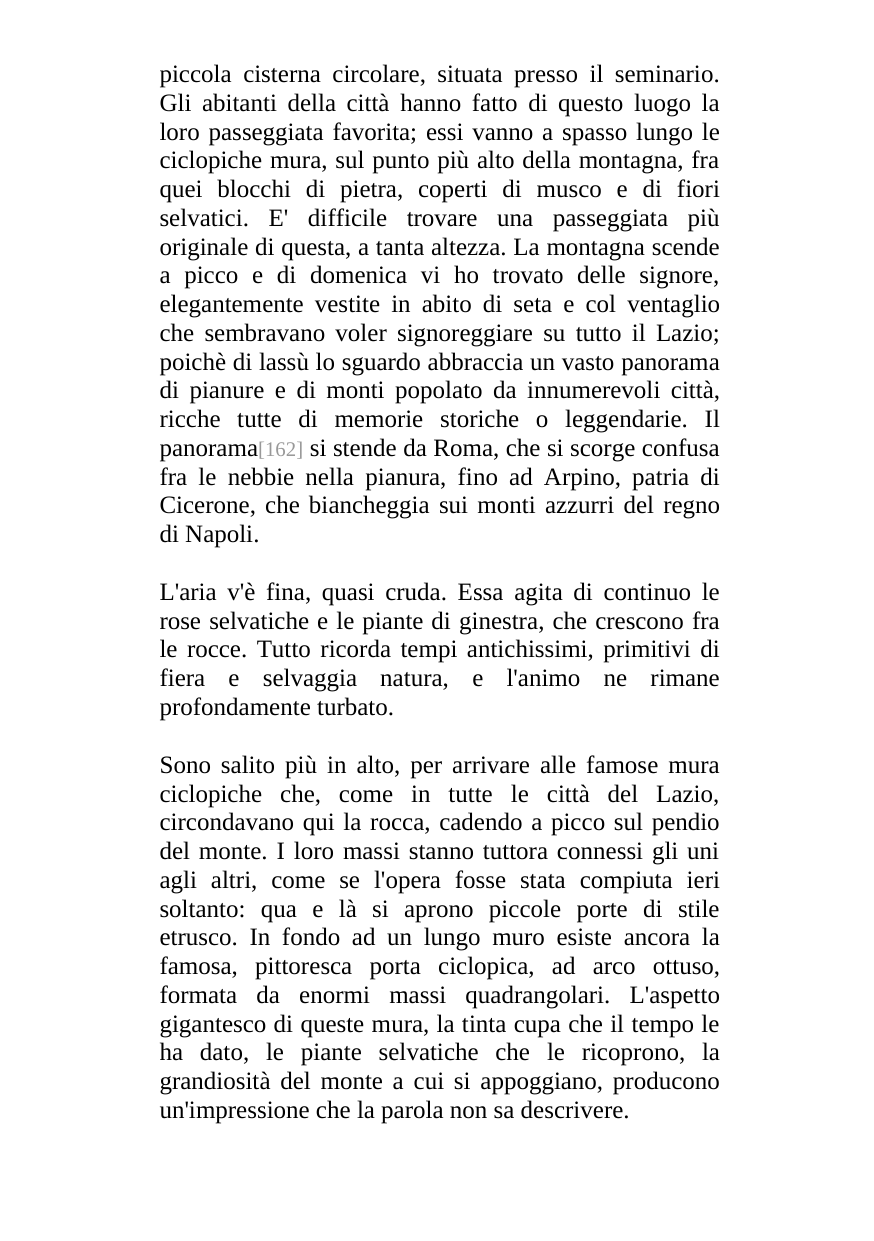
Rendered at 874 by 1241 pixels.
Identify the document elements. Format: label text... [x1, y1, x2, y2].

text L'aria v'è fina, quasi cruda. Essa agita di continuo le rose selvatiche e le piante di ginestra, che crescono fra le rocce. Tutto ricorda tempi antichissimi, primitivi di fiera e selvaggia natura, e l'animo ne rimane profondamente turbato. [159, 577, 720, 721]
text Sono salito più in alto, per arrivare alle famose mura ciclopiche che, come in tutte le città del Lazio, circondavano qui la rocca, cadendo a picco sul pendio del monte. I loro massi stanno tuttora connessi gli uni agli altri, come se l'opera fosse stata compiuta ieri soltanto: qua e là si aprono piccole porte di stile etrusco. In fondo ad un lungo muro esiste ancora la famosa, pittoresca porta ciclopica, ad arco ottuso, formata da enormi massi quadrangolari. L'aspetto gigantesco di queste mura, la tinta cupa che il tempo le ha dato, le piante selvatiche che le ricoprono, la grandiosità del monte a cui si appoggiano, producono un'impressione che la parola non sa descrivere. [159, 750, 720, 1124]
text piccola cisterna circolare, situata presso il seminario. Gli abitanti della città hanno fatto di questo luogo la loro passeggiata favorita; essi vanno a spasso lungo le ciclopiche mura, sul punto più alto della montagna, fra quei blocchi di pietra, coperti di musco e di fiori selvatici. E' difficile trovare una passeggiata più originale di questa, a tanta altezza. La montagna scende a picco e di domenica vi ho trovato delle signore, elegantemente vestite in abito di seta e col ventaglio che sembravano voler signoreggiare su tutto il Lazio; poichè di lassù lo sguardo abbraccia un vasto panorama di pianure e di monti popolato da innumerevoli città, ricche tutte di memorie storiche o leggendarie. Il panorama[162] si stende da Roma, che si scorge confusa fra le nebbie nella pianura, fino ad Arpino, patria di Cicerone, che biancheggia sui monti azzurri del regno di Napoli. [159, 59, 720, 548]
